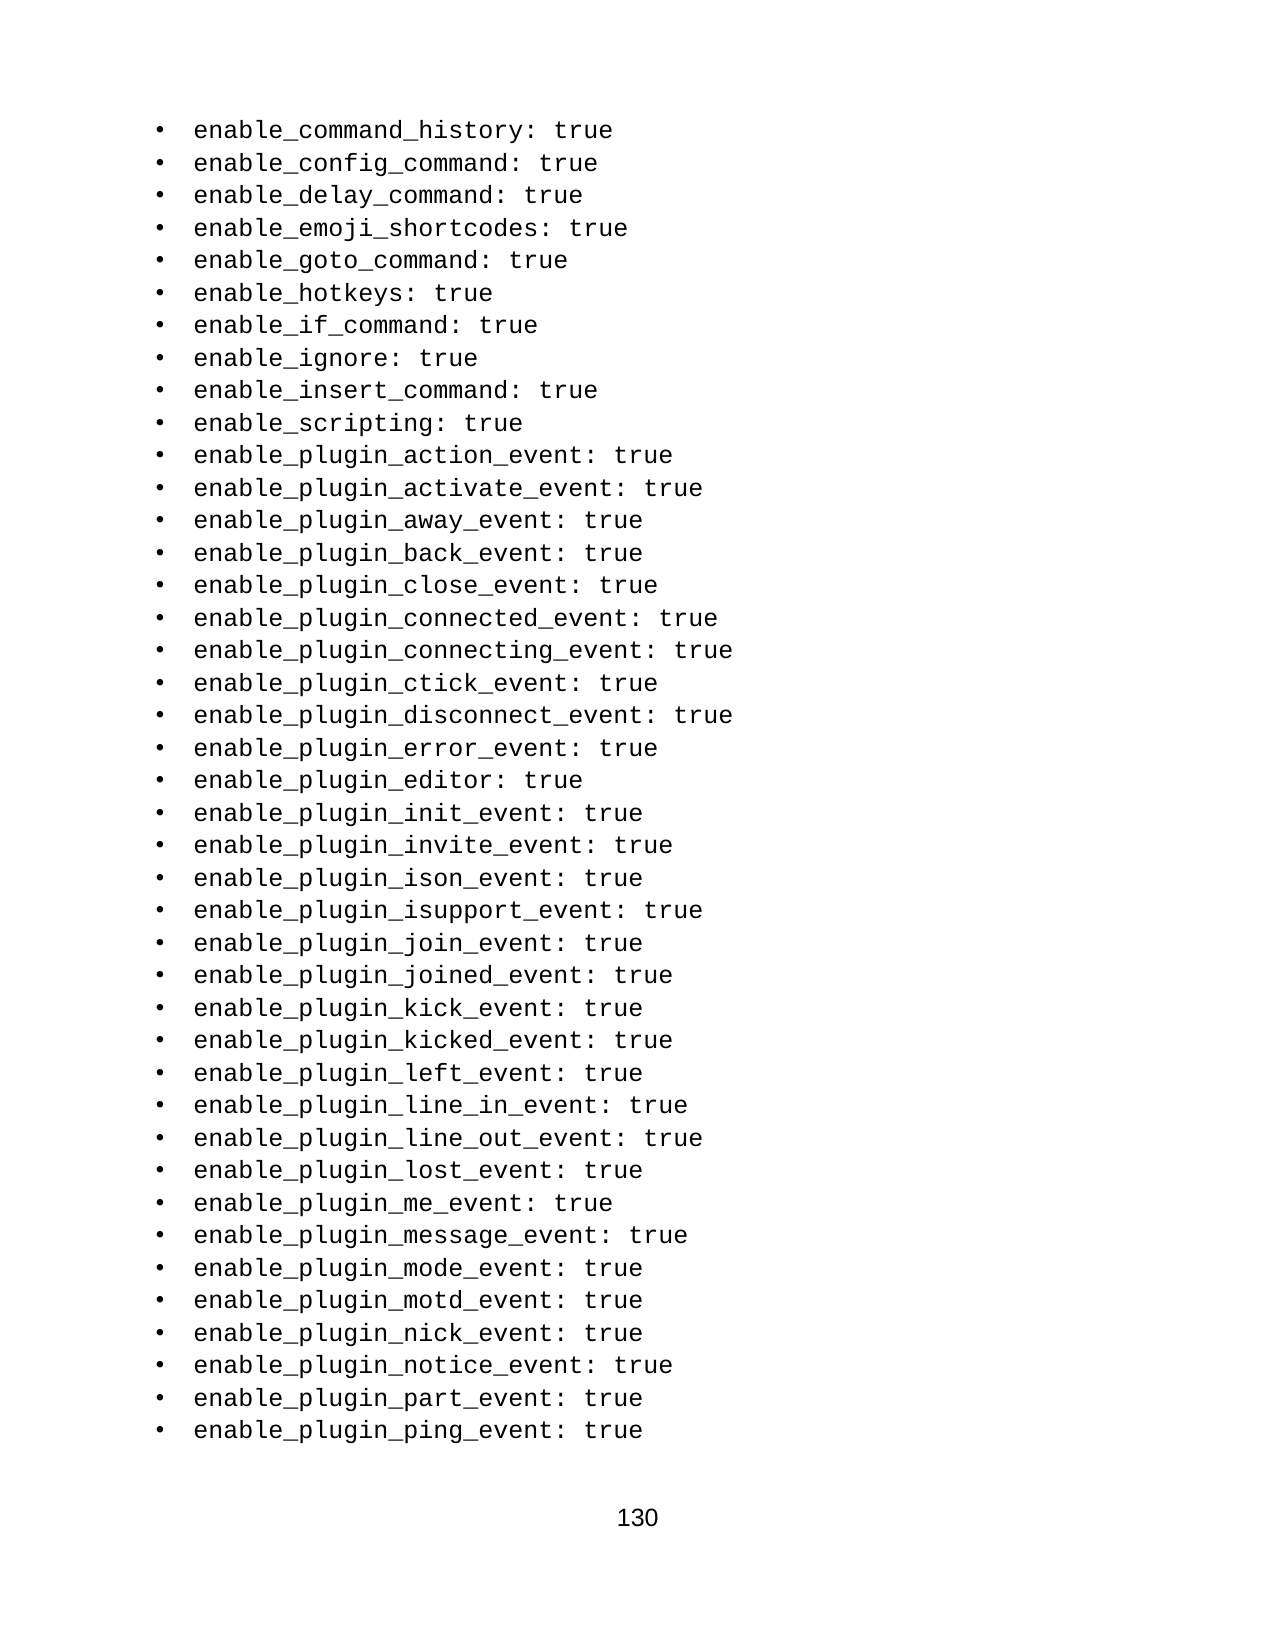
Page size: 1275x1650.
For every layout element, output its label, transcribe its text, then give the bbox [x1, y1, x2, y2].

list enable_plugin_kicked_event: true [156, 1028, 1157, 1056]
list enable_plugin_action_event: true [156, 443, 1157, 471]
list enable_plugin_left_event: true [156, 1061, 1157, 1089]
list enable_plugin_connecting_event: true [156, 638, 1157, 666]
list enable_plugin_activate_event: true [156, 476, 1157, 504]
list enable_plugin_isupport_event: true [156, 898, 1157, 926]
list enable_scripting: true [156, 411, 1157, 439]
list enable_plugin_ping_event: true [156, 1418, 1157, 1446]
list enable_plugin_motd_event: true [156, 1288, 1157, 1316]
list enable_if_command: true [156, 313, 1157, 341]
list enable_plugin_close_event: true [156, 573, 1157, 601]
list enable_goto_command: true [156, 248, 1157, 276]
list enable_plugin_lost_event: true [156, 1158, 1157, 1186]
list enable_plugin_mode_event: true [156, 1256, 1157, 1284]
list enable_plugin_part_event: true [156, 1386, 1157, 1414]
list enable_plugin_line_in_event: true [156, 1093, 1157, 1121]
list enable_plugin_joined_event: true [156, 963, 1157, 991]
list enable_plugin_connected_event: true [156, 606, 1157, 634]
list enable_plugin_ison_event: true [156, 866, 1157, 894]
list enable_plugin_disconnect_event: true [156, 703, 1157, 731]
list enable_emoji_shortcodes: true [156, 216, 1157, 244]
list enable_plugin_kick_event: true [156, 996, 1157, 1024]
list enable_ignore: true [156, 346, 1157, 374]
list enable_hotkeys: true [156, 281, 1157, 309]
list enable_plugin_notice_event: true [156, 1353, 1157, 1381]
list enable_plugin_nick_event: true [156, 1321, 1157, 1349]
list enable_plugin_message_event: true [156, 1223, 1157, 1251]
list enable_plugin_ctick_event: true [156, 671, 1157, 699]
list enable_plugin_editor: true [156, 768, 1157, 796]
list enable_plugin_me_event: true [156, 1191, 1157, 1219]
list enable_command_history: true [156, 118, 1157, 146]
list enable_plugin_line_out_event: true [156, 1126, 1157, 1154]
list enable_plugin_invite_event: true [156, 833, 1157, 861]
list enable_plugin_join_event: true [156, 931, 1157, 959]
list enable_plugin_back_event: true [156, 541, 1157, 569]
list enable_plugin_away_event: true [156, 508, 1157, 536]
list enable_insert_command: true [156, 378, 1157, 406]
list enable_delay_command: true [156, 183, 1157, 211]
list enable_config_command: true [156, 151, 1157, 179]
list enable_plugin_error_event: true [156, 736, 1157, 764]
list enable_plugin_init_event: true [156, 801, 1157, 829]
